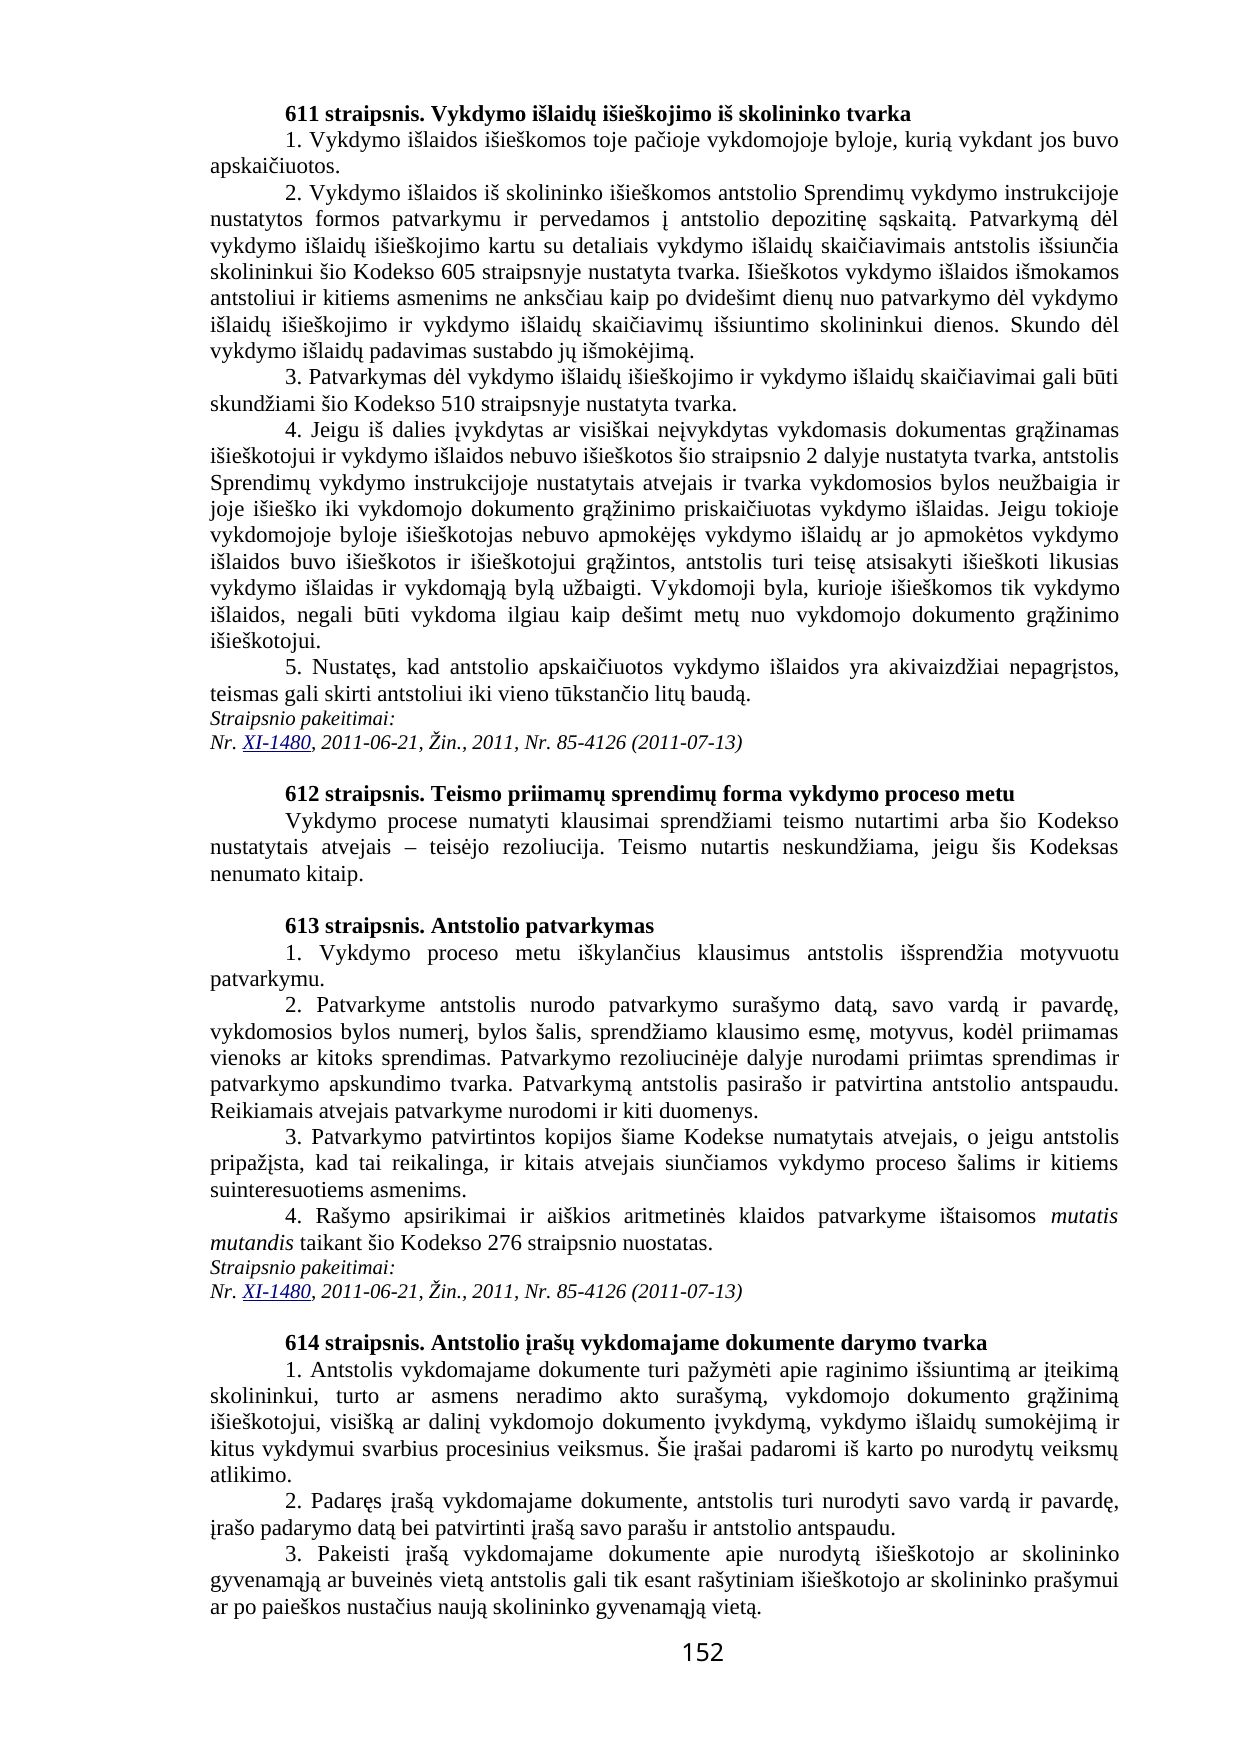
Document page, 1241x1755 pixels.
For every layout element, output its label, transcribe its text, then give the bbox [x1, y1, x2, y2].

text 5. Nustatęs, kad antstolio apskaičiuotos vykdymo išlaidos yra akivaizdžiai nepagrįstos, teismas gali skirti antstoliui iki vieno tūkstančio litų baudą. [210, 653, 1120, 706]
text 1. Vykdymo išlaidos išieškomos toje pačioje vykdomojoje byloje, kurią vykdant jos buvo apskaičiuotos. [210, 126, 1120, 179]
text Vykdymo procese numatyti klausimai sprendžiami teismo nutartimi arba šio Kodekso nustatytais atvejais – teisėjo rezoliucija. Teismo nutartis neskundžiama, jeigu šis Kodeksas nenumato kitaip. [210, 807, 1120, 886]
text 614 straipsnis. Antstolio įrašų vykdomajame dokumente darymo tvarka [210, 1329, 1120, 1356]
text Nr. XI-1480, 2011-06-21, Žin., 2011, Nr. 85-4126 (2011-07-13) [210, 730, 1120, 754]
text 3. Pakeisti įrašą vykdomajame dokumente apie nurodytą išieškotojo ar skolininko gyvenamąją ar buveinės vietą antstolis gali tik esant rašytiniam išieškotojo ar skolininko prašymui ar po paieškos nustačius naują skolininko gyvenamąją vietą. [210, 1540, 1120, 1619]
text 2. Padaręs įrašą vykdomajame dokumente, antstolis turi nurodyti savo vardą ir pavardę, įrašo padarymo datą bei patvirtinti įrašą savo parašu ir antstolio antspaudu. [210, 1487, 1120, 1540]
text 4. Rašymo apsirikimai ir aiškios aritmetinės klaidos patvarkyme ištaisomos mutatis mutandis taikant šio Kodekso 276 straipsnio nuostatas. [210, 1202, 1120, 1255]
text 2. Patvarkyme antstolis nurodo patvarkymo surašymo datą, savo vardą ir pavardę, vykdomosios bylos numerį, bylos šalis, sprendžiamo klausimo esmę, motyvus, kodėl priimamas vienoks ar kitoks sprendimas. Patvarkymo rezoliucinėje dalyje nurodami priimtas sprendimas ir patvarkymo apskundimo tvarka. Patvarkymą antstolis pasirašo ir patvirtina antstolio antspaudu. Reikiamais atvejais patvarkyme nurodomi ir kiti duomenys. [210, 991, 1120, 1123]
text 4. Jeigu iš dalies įvykdytas ar visiškai neįvykdytas vykdomasis dokumentas grąžinamas išieškotojui ir vykdymo išlaidos nebuvo išieškotos šio straipsnio 2 dalyje nustatyta tvarka, antstolis Sprendimų vykdymo instrukcijoje nustatytais atvejais ir tvarka vykdomosios bylos neužbaigia ir joje išieško iki vykdomojo dokumento grąžinimo priskaičiuotas vykdymo išlaidas. Jeigu tokioje vykdomojoje byloje išieškotojas nebuvo apmokėjęs vykdymo išlaidų ar jo apmokėtos vykdymo išlaidos buvo išieškotos ir išieškotojui grąžintos, antstolis turi teisę atsisakyti išieškoti likusias vykdymo išlaidas ir vykdomąją bylą užbaigti. Vykdomoji byla, kurioje išieškomos tik vykdymo išlaidos, negali būti vykdoma ilgiau kaip dešimt metų nuo vykdomojo dokumento grąžinimo išieškotojui. [210, 416, 1120, 653]
text Nr. XI-1480, 2011-06-21, Žin., 2011, Nr. 85-4126 (2011-07-13) [210, 1279, 1120, 1303]
text 3. Patvarkymas dėl vykdymo išlaidų išieškojimo ir vykdymo išlaidų skaičiavimai gali būti skundžiami šio Kodekso 510 straipsnyje nustatyta tvarka. [210, 363, 1120, 416]
text 3. Patvarkymo patvirtintos kopijos šiame Kodekse numatytais atvejais, o jeigu antstolis pripažįsta, kad tai reikalinga, ir kitais atvejais siunčiamos vykdymo proceso šalims ir kitiems suinteresuotiems asmenims. [210, 1123, 1120, 1202]
text 612 straipsnis. Teismo priimamų sprendimų forma vykdymo proceso metu [210, 781, 1120, 807]
text 1. Antstolis vykdomajame dokumente turi pažymėti apie raginimo išsiuntimą ar įteikimą skolininkui, turto ar asmens neradimo akto surašymą, vykdomojo dokumento grąžinimą išieškotojui, visišką ar dalinį vykdomojo dokumento įvykdymą, vykdymo išlaidų sumokėjimą ir kitus vykdymui svarbius procesinius veiksmus. Šie įrašai padaromi iš karto po nurodytų veiksmų atlikimo. [210, 1356, 1120, 1487]
text 1. Vykdymo proceso metu iškylančius klausimus antstolis išsprendžia motyvuotu patvarkymu. [210, 939, 1120, 991]
text Straipsnio pakeitimai: [210, 1255, 1120, 1279]
text 613 straipsnis. Antstolio patvarkymas [210, 912, 1120, 939]
text 611 straipsnis. Vykdymo išlaidų išieškojimo iš skolininko tvarka [210, 100, 1120, 126]
text 2. Vykdymo išlaidos iš skolininko išieškomos antstolio Sprendimų vykdymo instrukcijoje nustatytos formos patvarkymu ir pervedamos į antstolio depozitinę sąskaitą. Patvarkymą dėl vykdymo išlaidų išieškojimo kartu su detaliais vykdymo išlaidų skaičiavimais antstolis išsiunčia skolininkui šio Kodekso 605 straipsnyje nustatyta tvarka. Išieškotos vykdymo išlaidos išmokamos antstoliui ir kitiems asmenims ne anksčiau kaip po dvidešimt dienų nuo patvarkymo dėl vykdymo išlaidų išieškojimo ir vykdymo išlaidų skaičiavimų išsiuntimo skolininkui dienos. Skundo dėl vykdymo išlaidų padavimas sustabdo jų išmokėjimą. [210, 179, 1120, 363]
text Straipsnio pakeitimai: [210, 706, 1120, 730]
